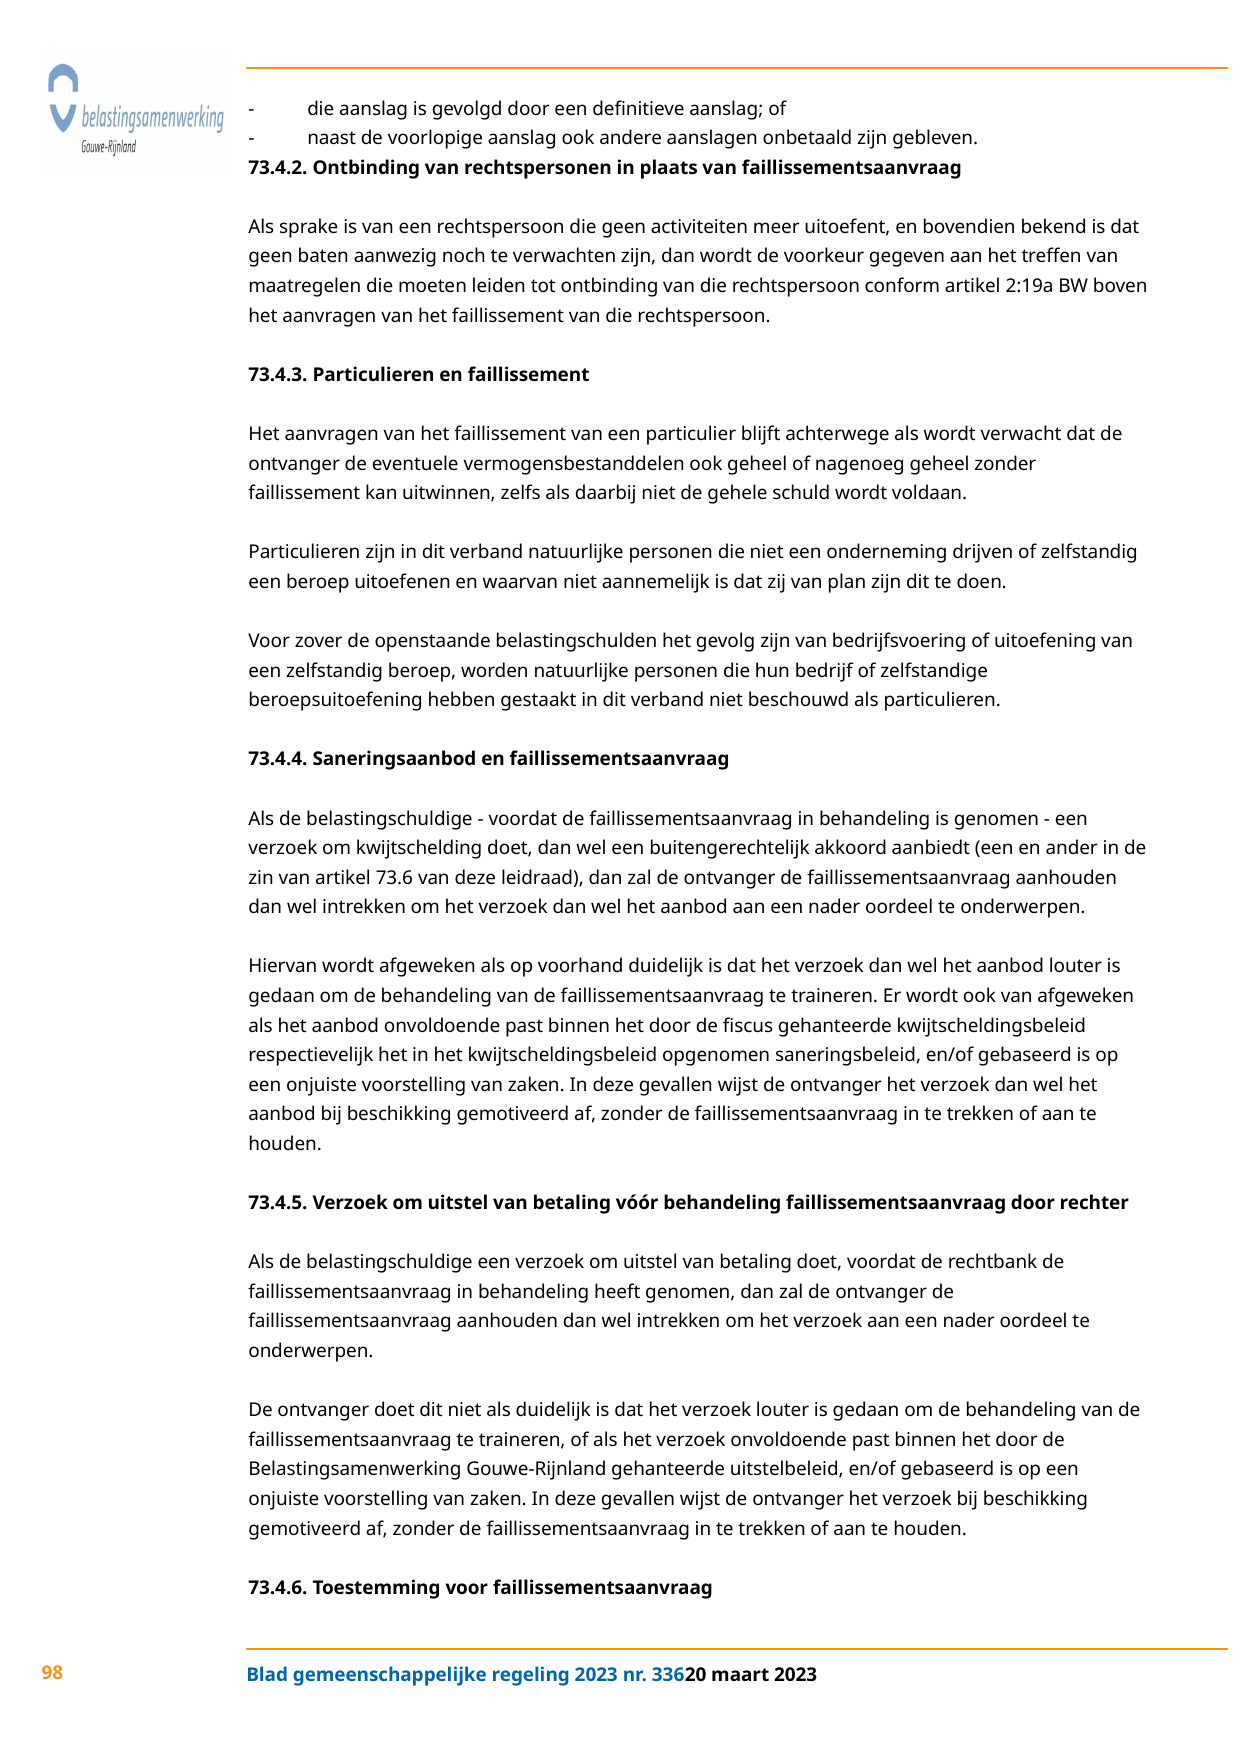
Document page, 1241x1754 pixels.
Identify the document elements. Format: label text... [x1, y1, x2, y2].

text Voor zover de openstaande belastingschulden het gevolg zijn van bedrijfsvoering of uitoefening van een zelfstandig beroep, worden natuurlijke personen die hun bedrijf of zelfstandige beroepsuitoefening hebben gestaakt in dit verband niet beschouwd als particulieren. [248, 627, 1152, 712]
text 73.4.3. Particulieren en faillissement [248, 361, 1152, 387]
list die aanslag is gevolgd door een definitieve aanslag; of [248, 95, 1152, 121]
text Als de belastingschuldige een verzoek om uitstel van betaling doet, voordat de rechtbank de faillissementsaanvraag in behandeling heeft genomen, dan zal de ontvanger de faillissementsaanvraag aanhouden dan wel intrekken om het verzoek aan een nader oordeel te onderwerpen. [248, 1248, 1152, 1363]
text Hiervan wordt afgeweken als op voorhand duidelijk is dat het verzoek dan wel het aanbod louter is gedaan om de behandeling van de faillissementsaanvraag te traineren. Er wordt ook van afgeweken als het aanbod onvoldoende past binnen het door de fiscus gehanteerde kwijtscheldingsbeleid respectievelijk het in het kwijtscheldingsbeleid opgenomen saneringsbeleid, en/of gebaseerd is op een onjuiste voorstelling van zaken. In deze gevallen wijst de ontvanger het verzoek dan wel het aanbod bij beschikking gemotiveerd af, zonder de faillissementsaanvraag in te trekken of aan te houden. [248, 953, 1152, 1156]
text De ontvanger doet dit niet als duidelijk is dat het verzoek louter is gedaan om de behandeling van de faillissementsaanvraag te traineren, of als het verzoek onvoldoende past binnen het door de Belastingsamenwerking Gouwe-Rijnland gehanteerde uitstelbeleid, en/of gebaseerd is op een onjuiste voorstelling van zaken. In deze gevallen wijst de ontvanger het verzoek bij beschikking gemotiveerd af, zonder de faillissementsaanvraag in te trekken of aan te houden. [248, 1396, 1152, 1541]
text Als de belastingschuldige - voordat de faillissementsaanvraag in behandeling is genomen - een verzoek om kwijtschelding doet, dan wel een buitengerechtelijk akkoord aanbiedt (een en ander in de zin van artikel 73.6 van deze leidraad), dan zal de ontvanger de faillissementsaanvraag aanhouden dan wel intrekken om het verzoek dan wel het aanbod aan een nader oordeel te onderwerpen. [248, 805, 1152, 919]
text Het aanvragen van het faillissement van een particulier blijft achterwege als wordt verwacht dat de ontvanger de eventuele vermogensbestanddelen ook geheel of nagenoeg geheel zonder faillissement kan uitwinnen, zelfs als daarbij niet de gehele schuld wordt voldaan. [248, 420, 1152, 505]
text Als sprake is van een rechtspersoon die geen activiteiten meer uitoefent, en bovendien bekend is dat geen baten aanwezig noch te verwachten zijn, dan wordt de voorkeur gegeven aan het treffen van maatregelen die moeten leiden tot ontbinding van die rechtspersoon conform artikel 2:19a BW boven het aanvragen van het faillissement van die rechtspersoon. [248, 213, 1152, 328]
list naast de voorlopige aanslag ook andere aanslagen onbetaald zijn gebleven. [248, 124, 1152, 150]
text 73.4.6. Toestemming voor faillissementsaanvraag [248, 1574, 1152, 1600]
text Particulieren zijn in dit verband natuurlijke personen die niet een onderneming drijven of zelfstandig een beroep uitoefenen en waarvan niet aannemelijk is dat zij van plan zijn dit te doen. [248, 538, 1152, 594]
text 73.4.5. Verzoek om uitstel van betaling vóór behandeling faillissementsaanvraag door rechter [248, 1189, 1152, 1215]
text 73.4.4. Saneringsaanbod en faillissementsaanvraag [248, 746, 1152, 771]
picture [41, 47, 231, 172]
text 73.4.2. Ontbinding van rechtspersonen in plaats van faillissementsaanvraag [248, 154, 1152, 180]
